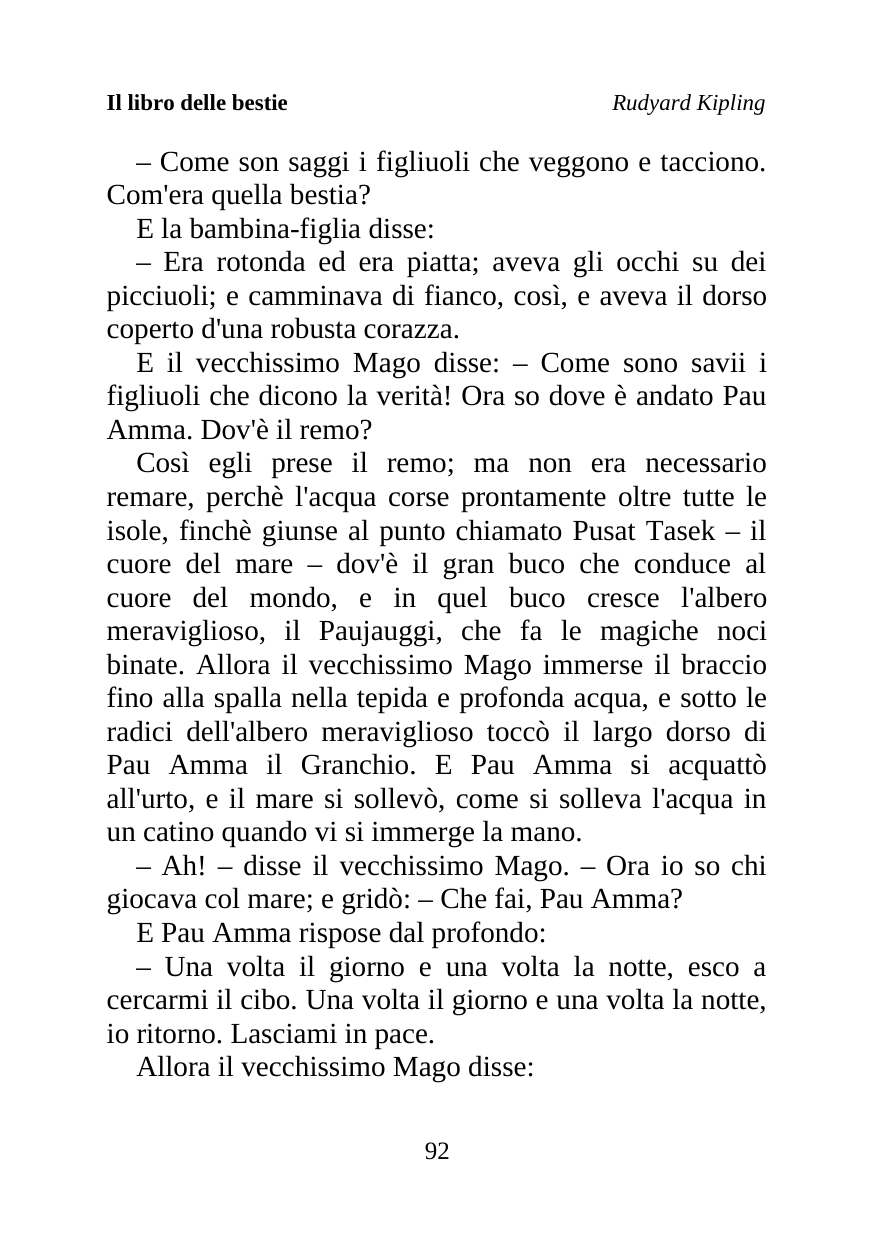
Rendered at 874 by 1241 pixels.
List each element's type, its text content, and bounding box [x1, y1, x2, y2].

text Così egli prese il remo; ma non era necessario remare, perchè l'acqua corse prontamente oltre tutte le isole, finchè giunse al punto chiamato Pusat Tasek – il cuore del mare – dov'è il gran buco che conduce al cuore del mondo, e in quel buco cresce l'albero meraviglioso, il Paujauggi, che fa le magiche noci binate. Allora il vecchissimo Mago immerse il braccio fino alla spalla nella tepida e profonda acqua, e sotto le radici dell'albero meraviglioso toccò il largo dorso di Pau Amma il Granchio. E Pau Amma si acquattò all'urto, e il mare si sollevò, come si solleva l'acqua in un catino quando vi si immerge la mano. [106, 446, 768, 848]
text – Una volta il giorno e una volta la notte, esco a cercarmi il cibo. Una volta il giorno e una volta la notte, io ritorno. Lasciami in pace. [106, 949, 768, 1049]
text – Ah! – disse il vecchissimo Mago. – Ora io so chi giocava col mare; e gridò: – Che fai, Pau Amma? [106, 848, 768, 915]
text E la bambina-figlia disse: [106, 211, 768, 244]
text E il vecchissimo Mago disse: – Come sono savii i figliuoli che dicono la verità! Ora so dove è andato Pau Amma. Dov'è il remo? [106, 345, 768, 446]
text E Pau Amma rispose dal profondo: [106, 915, 768, 949]
text – Come son saggi i figliuoli che veggono e tacciono. Com'era quella bestia? [106, 144, 768, 211]
text Allora il vecchissimo Mago disse: [106, 1049, 768, 1083]
text – Era rotonda ed era piatta; aveva gli occhi su dei picciuoli; e camminava di fianco, così, e aveva il dorso coperto d'una robusta corazza. [106, 244, 768, 345]
